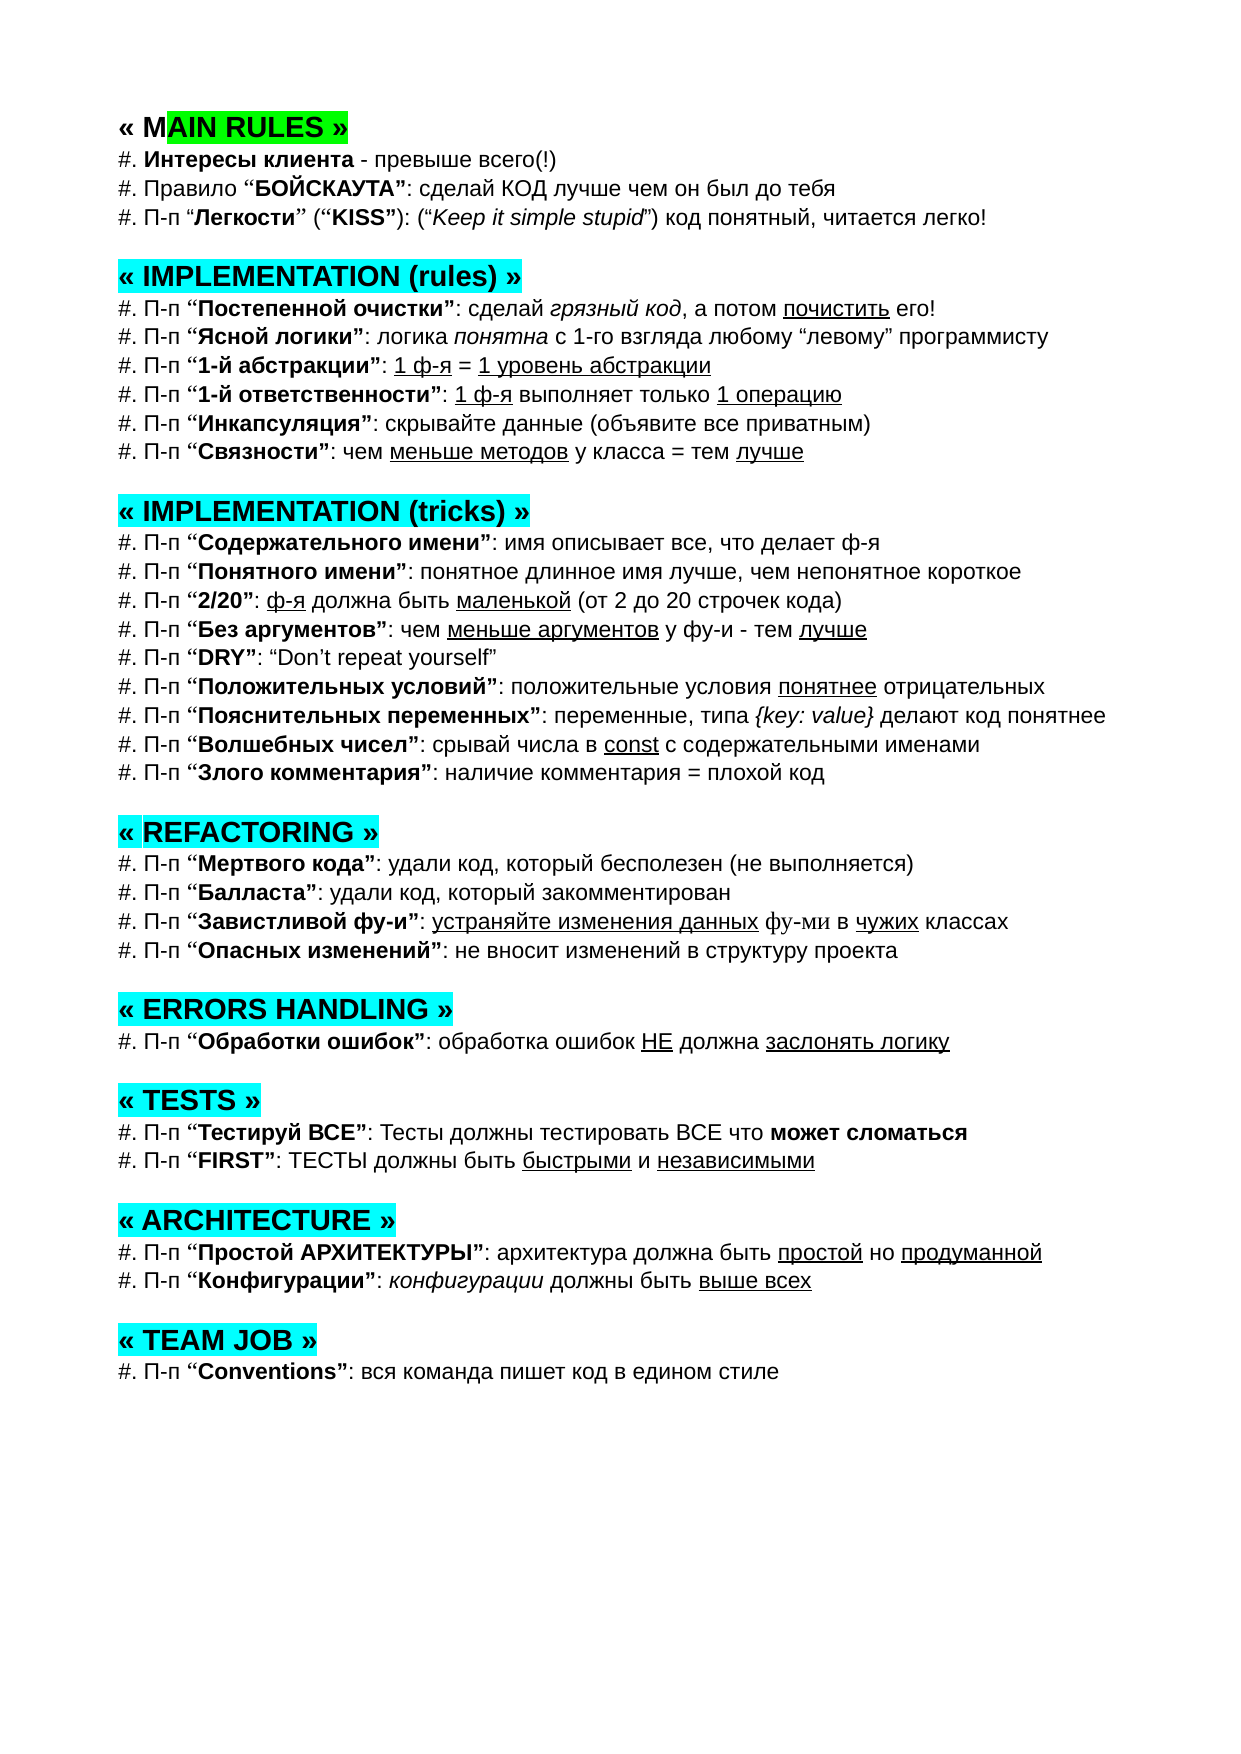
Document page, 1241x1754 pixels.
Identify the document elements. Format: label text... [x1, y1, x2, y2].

text #. П-п “DRY”: “Don’t repeat yourself” [118, 642, 1122, 671]
text #. П-п “2/20”: ф-я должна быть маленькой (от 2 до 20 строчек кода) [118, 585, 1122, 614]
text #. П-п “Без аргументов”: чем меньше аргументов у фу-и - тем лучше [118, 614, 1122, 642]
text #. Правило “БОЙСКАУТА”: сделай КОД лучше чем он был до тебя [118, 173, 1122, 202]
text #. П-п “Тестируй ВСЕ”: Тесты должны тестировать ВСЕ что может сломаться [118, 1117, 1122, 1146]
text #. П-п “Постепенной очистки”: сделай грязный код, а потом почистить его! [118, 293, 1122, 321]
text #. П-п “Содержательного имени”: имя описывает все, что делает ф-я [118, 527, 1122, 556]
text #. П-п “Конфигурации”: конфигурации должны быть выше всех [118, 1265, 1122, 1294]
text « MAIN RULES » [118, 111, 1122, 144]
text #. П-п “1-й ответственности”: 1 ф-я выполняет только 1 операцию [118, 379, 1122, 408]
text #. П-п “Легкости” (“KISS”): (“Keep it simple stupid”) код понятный, читается легко! [118, 202, 1122, 230]
text « IMPLEMENTATION (rules) » [118, 259, 1122, 293]
text #. П-п “Волшебных чисел”: срывай числа в const с содержательными именами [118, 729, 1122, 757]
text #. П-п “Инкапсуляция”: скрывайте данные (объявите все приватным) [118, 408, 1122, 436]
text #. П-п “1-й абстракции”: 1 ф-я = 1 уровень абстракции [118, 350, 1122, 379]
text « ERRORS HANDLING » [118, 992, 1122, 1026]
text « TESTS » [118, 1083, 1122, 1117]
text #. П-п “Простой АРХИТЕКТУРЫ”: архитектура должна быть простой но продуманной [118, 1237, 1122, 1265]
text #. П-п “Балласта”: удали код, который закомментирован [118, 877, 1122, 906]
text « ARCHITECTURE » [118, 1203, 1122, 1237]
text #. П-п “Связности”: чем меньше методов у класса = тем лучше [118, 436, 1122, 465]
text #. П-п “Понятного имени”: понятное длинное имя лучше, чем непонятное короткое [118, 556, 1122, 585]
text #. П-п “FIRST”: ТЕСТЫ должны быть быстрыми и независимыми [118, 1146, 1122, 1174]
text #. П-п “Мертвого кода”: удали код, который бесполезен (не выполняется) [118, 848, 1122, 877]
text #. П-п “Ясной логики”: логика понятна с 1-го взгляда любому “левому” программисту [118, 321, 1122, 350]
text « IMPLEMENTATION (tricks) » [118, 494, 1122, 527]
text « TEAM JOB » [118, 1323, 1122, 1356]
text « REFACTORING » [118, 815, 1122, 848]
text #. Интересы клиента - превыше всего(!) [118, 144, 1122, 173]
text #. П-п “Опасных изменений”: не вносит изменений в структуру проекта [118, 935, 1122, 963]
text #. П-п “Положительных условий”: положительные условия понятнее отрицательных [118, 671, 1122, 700]
text #. П-п “Обработки ошибок”: обработка ошибок НЕ должна заслонять логику [118, 1026, 1122, 1054]
text #. П-п “Пояснительных переменных”: переменные, типа {key: value} делают код понятнее [118, 700, 1122, 729]
text #. П-п “Conventions”: вся команда пишет код в едином стиле [118, 1356, 1122, 1385]
text #. П-п “Злого комментария”: наличие комментария = плохой код [118, 757, 1122, 786]
text #. П-п “Завистливой фу-и”: устраняйте изменения данных фу-ми в чужих классах [118, 906, 1122, 935]
